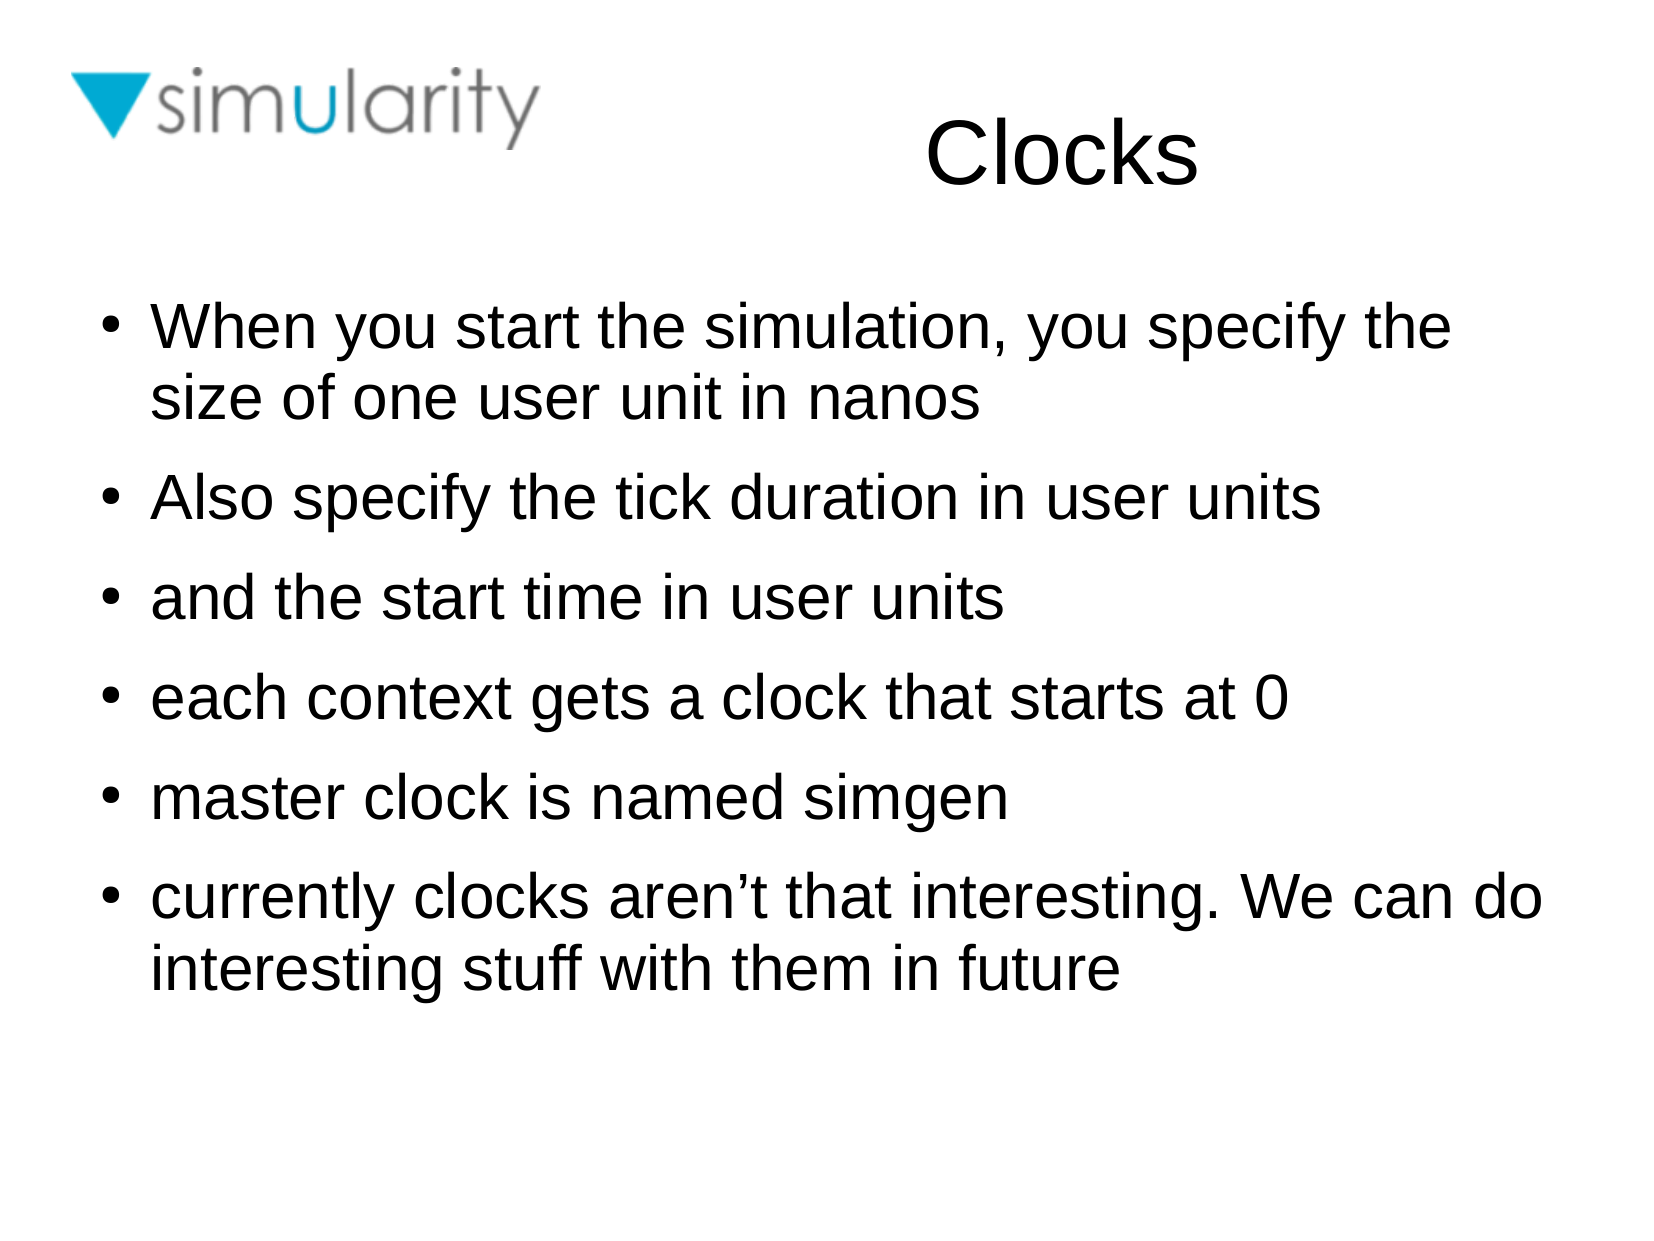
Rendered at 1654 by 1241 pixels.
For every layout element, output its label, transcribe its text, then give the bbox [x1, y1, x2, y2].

picture [71, 67, 541, 150]
title Clocks [555, 49, 1571, 257]
list When you start the simulation, you specify the size of one user unit in nanos Also specify the tick duration in user units and the start time in user units each context gets a clock that starts at 0 master clock is named simgen currently clocks aren’t that interesting. We can do interesting stuff with them in future [82, 290, 1571, 1010]
